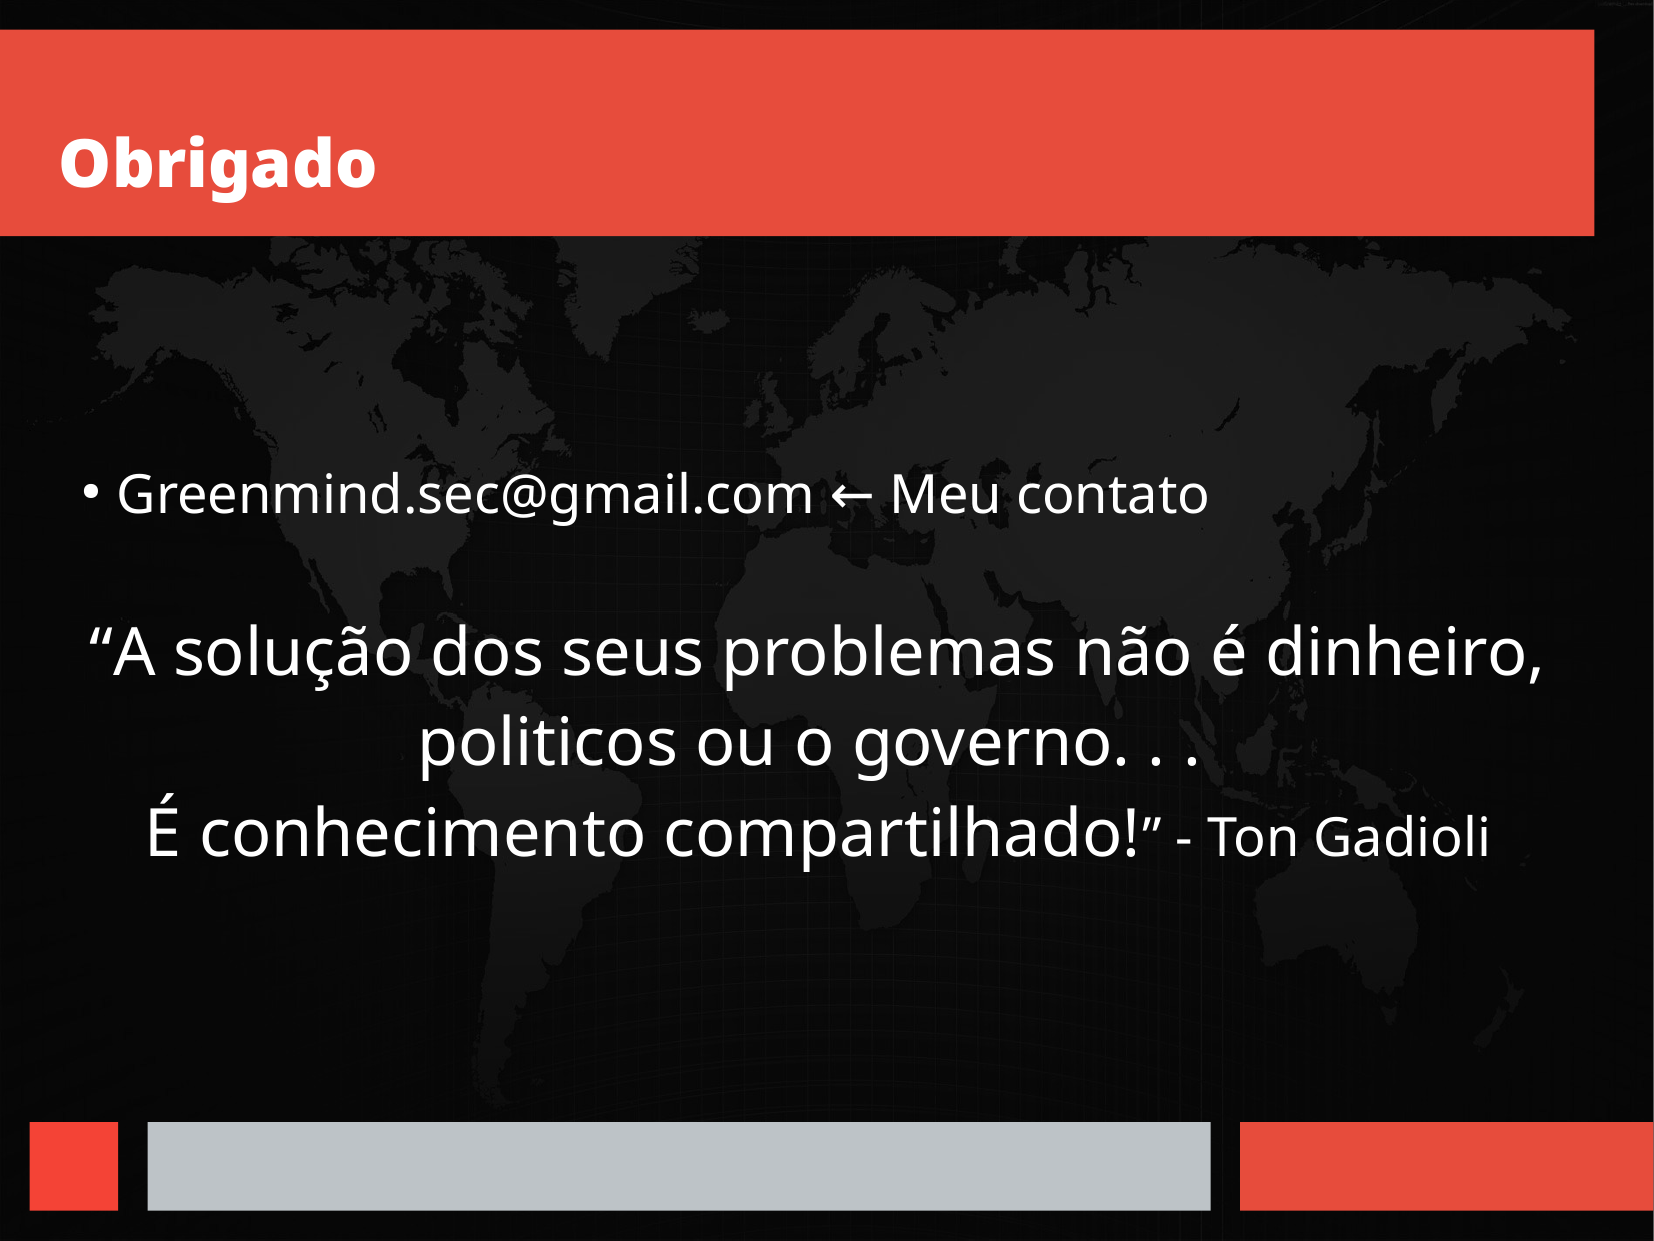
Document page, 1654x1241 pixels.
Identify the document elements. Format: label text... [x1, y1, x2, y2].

title Obrigado [59, 59, 1595, 207]
text_box Greenmind.sec@gmail.com ← Meu contato “A solução dos seus problemas não é dinheiro, politicos ou o governo. . . É conhecimento compartilhado!” - Ton Gadioli [66, 374, 1571, 875]
picture [0, 0, 1654, 1241]
